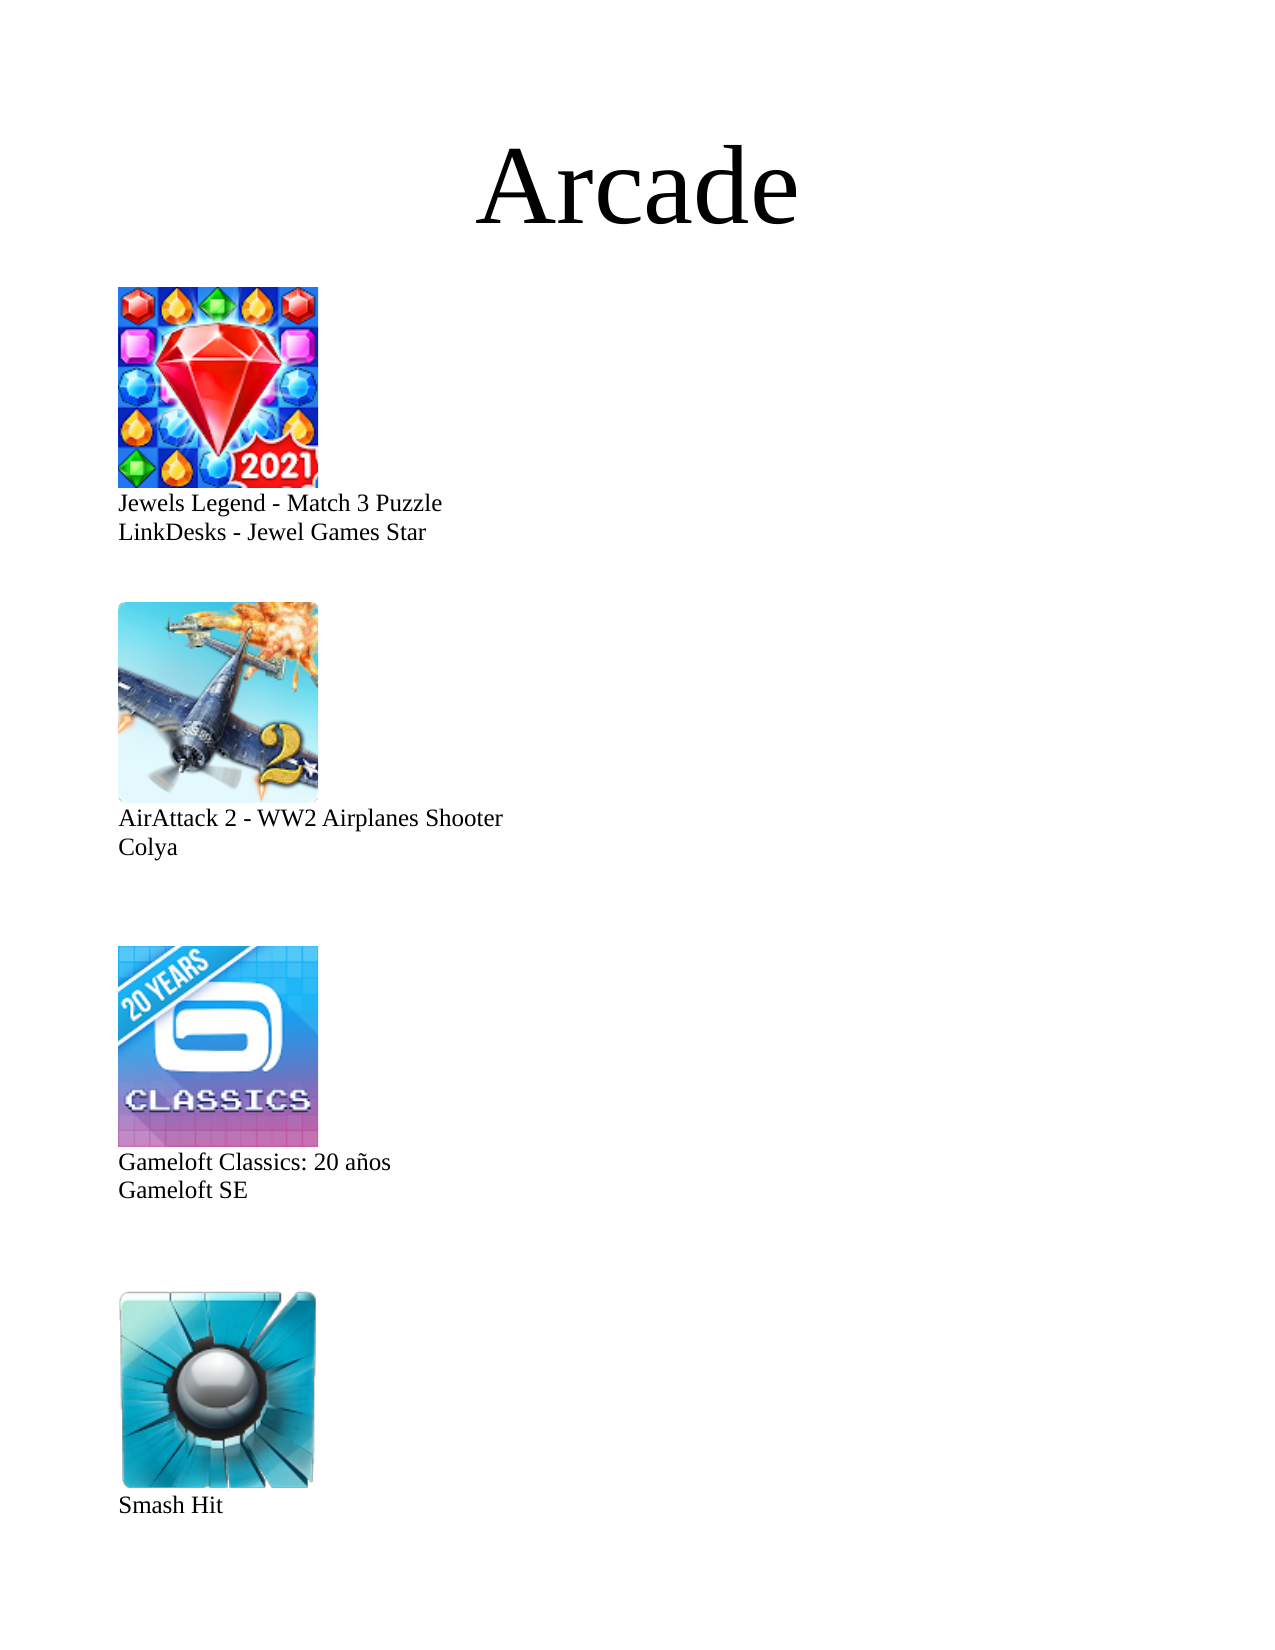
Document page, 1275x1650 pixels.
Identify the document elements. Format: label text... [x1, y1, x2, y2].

text Gameloft Classics: 20 años [118, 1147, 1157, 1175]
text Colya [118, 832, 1157, 860]
text AirAttack 2 - WW2 Airplanes Shooter [118, 803, 1157, 832]
picture [118, 946, 319, 1147]
picture [118, 287, 319, 488]
text Jewels Legend - Match 3 Puzzle [118, 488, 1157, 517]
text Gameloft SE [118, 1175, 1157, 1204]
picture [118, 602, 319, 803]
text Smash Hit [118, 1490, 1157, 1519]
text LinkDesks - Jewel Games Star [118, 517, 1157, 545]
picture [118, 1290, 319, 1491]
picture [118, 946, 182, 992]
text Arcade [118, 118, 1157, 247]
